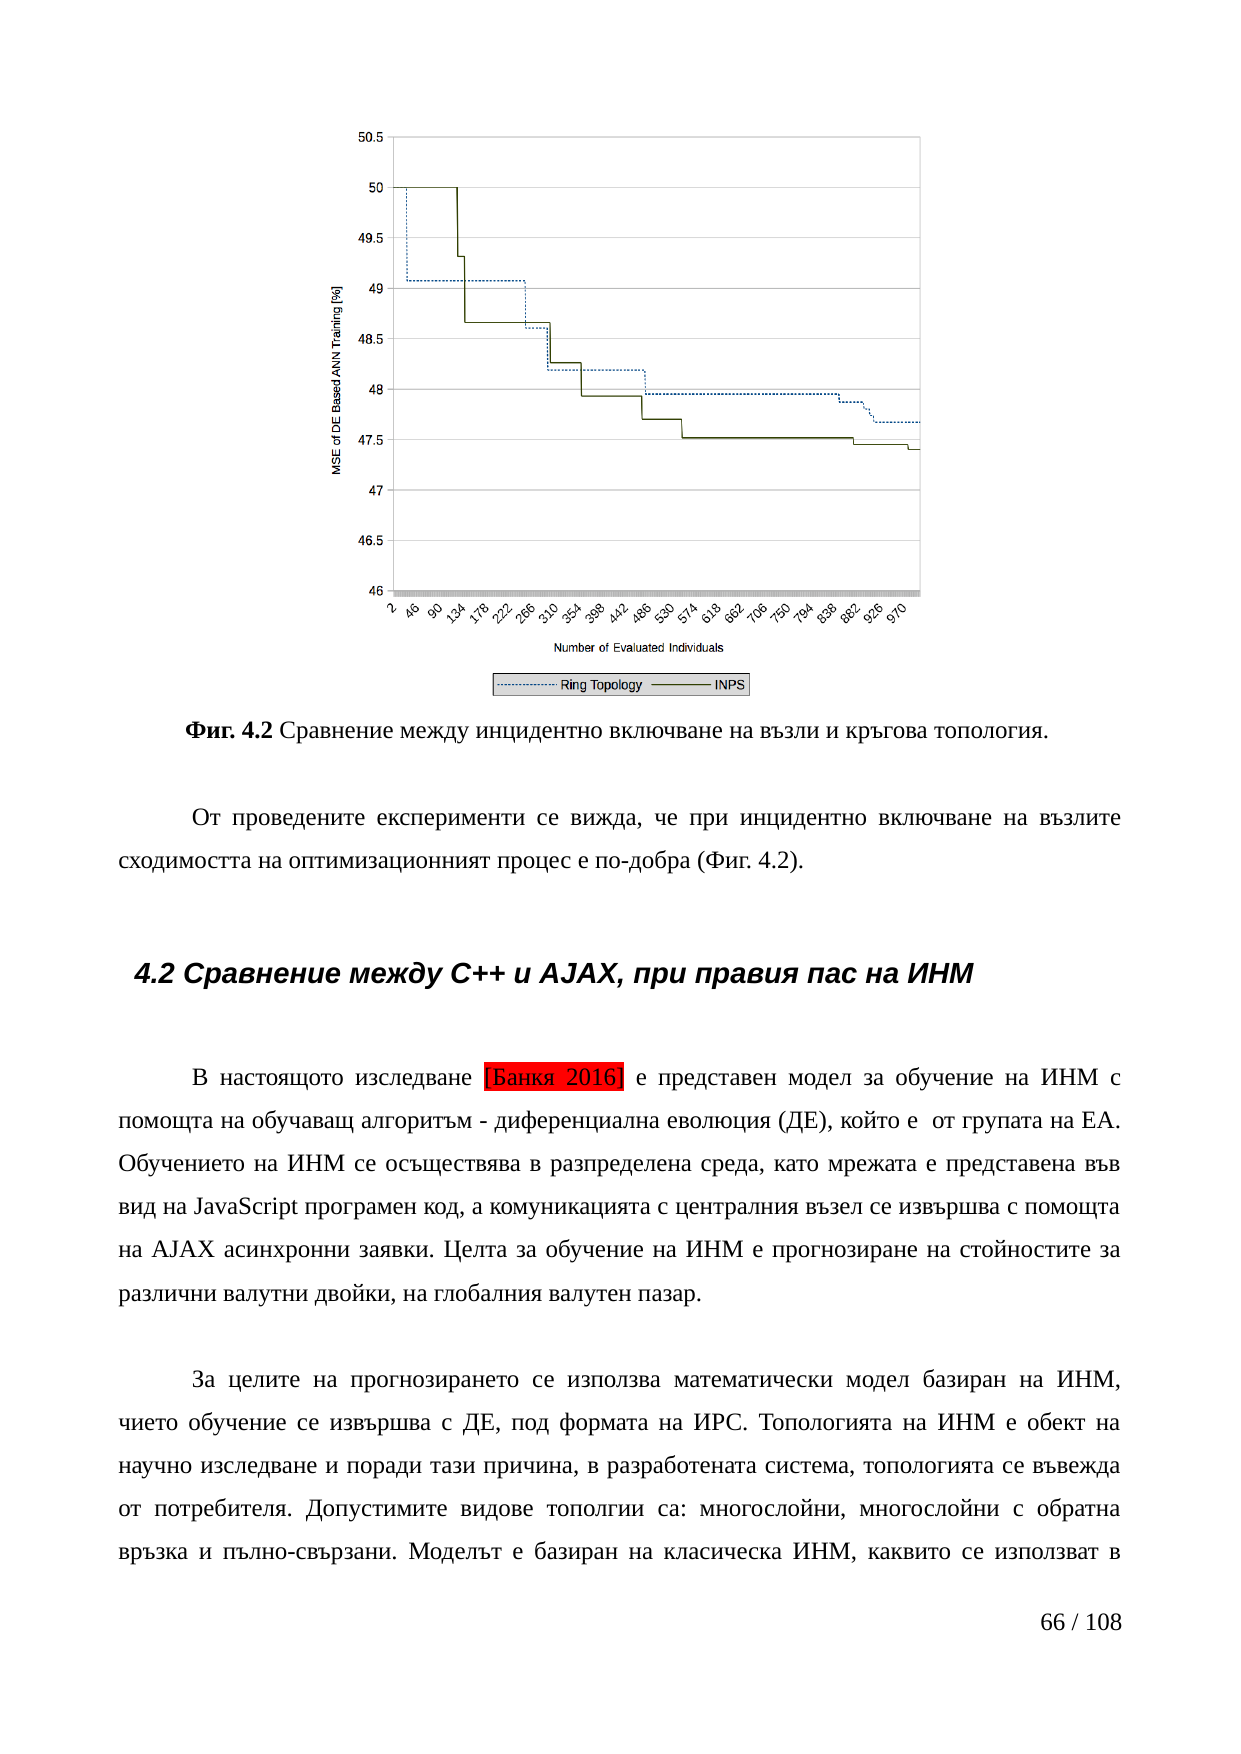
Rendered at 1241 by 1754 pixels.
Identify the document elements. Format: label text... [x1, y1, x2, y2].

text Фиг. 4.2 Сравнение между инцидентно включване на възли и кръгова топология. [118, 701, 1122, 744]
picture [310, 118, 931, 701]
subtitle 4.2 Сравнение между C++ и AJAX, при правия пас на ИНМ [118, 956, 1122, 989]
text От проведените експерименти се вижда, че при инцидентно включване на възлите сходимостта на оптимизационният процес е по-добра (Фиг. 4.2). [118, 802, 1122, 873]
text В настоящото изследване [Банкя 2016] е представен модел за обучение на ИНМ с помощта на обучаващ алгоритъм - диференциална еволюция (ДЕ), който е от групата на ЕА. Обучението на ИНМ се осъществява в разпределена среда, като мрежата е представена във вид на JavaScript програмен код, а комуникацията с централния възел се извършва с помощта на AJAX асинхронни заявки. Целта за обучение на ИНМ е прогнозиране на стойностите за различни валутни двойки, на глобалния валутен пазар. [118, 1062, 1122, 1306]
text За целите на прогнозирането се използва математически модел базиран на ИНМ, чието обучение се извършва с ДЕ, под формата на ИРС. Топологията на ИНМ е обект на научно изследване и поради тази причина, в разработената система, топологията се въвежда от потребителя. Допустимите видове тополгии са: многослойни, многослойни с обратна връзка и пълно-свързани. Моделът е базиран на класическа ИНМ, каквито се използват в [118, 1364, 1122, 1565]
